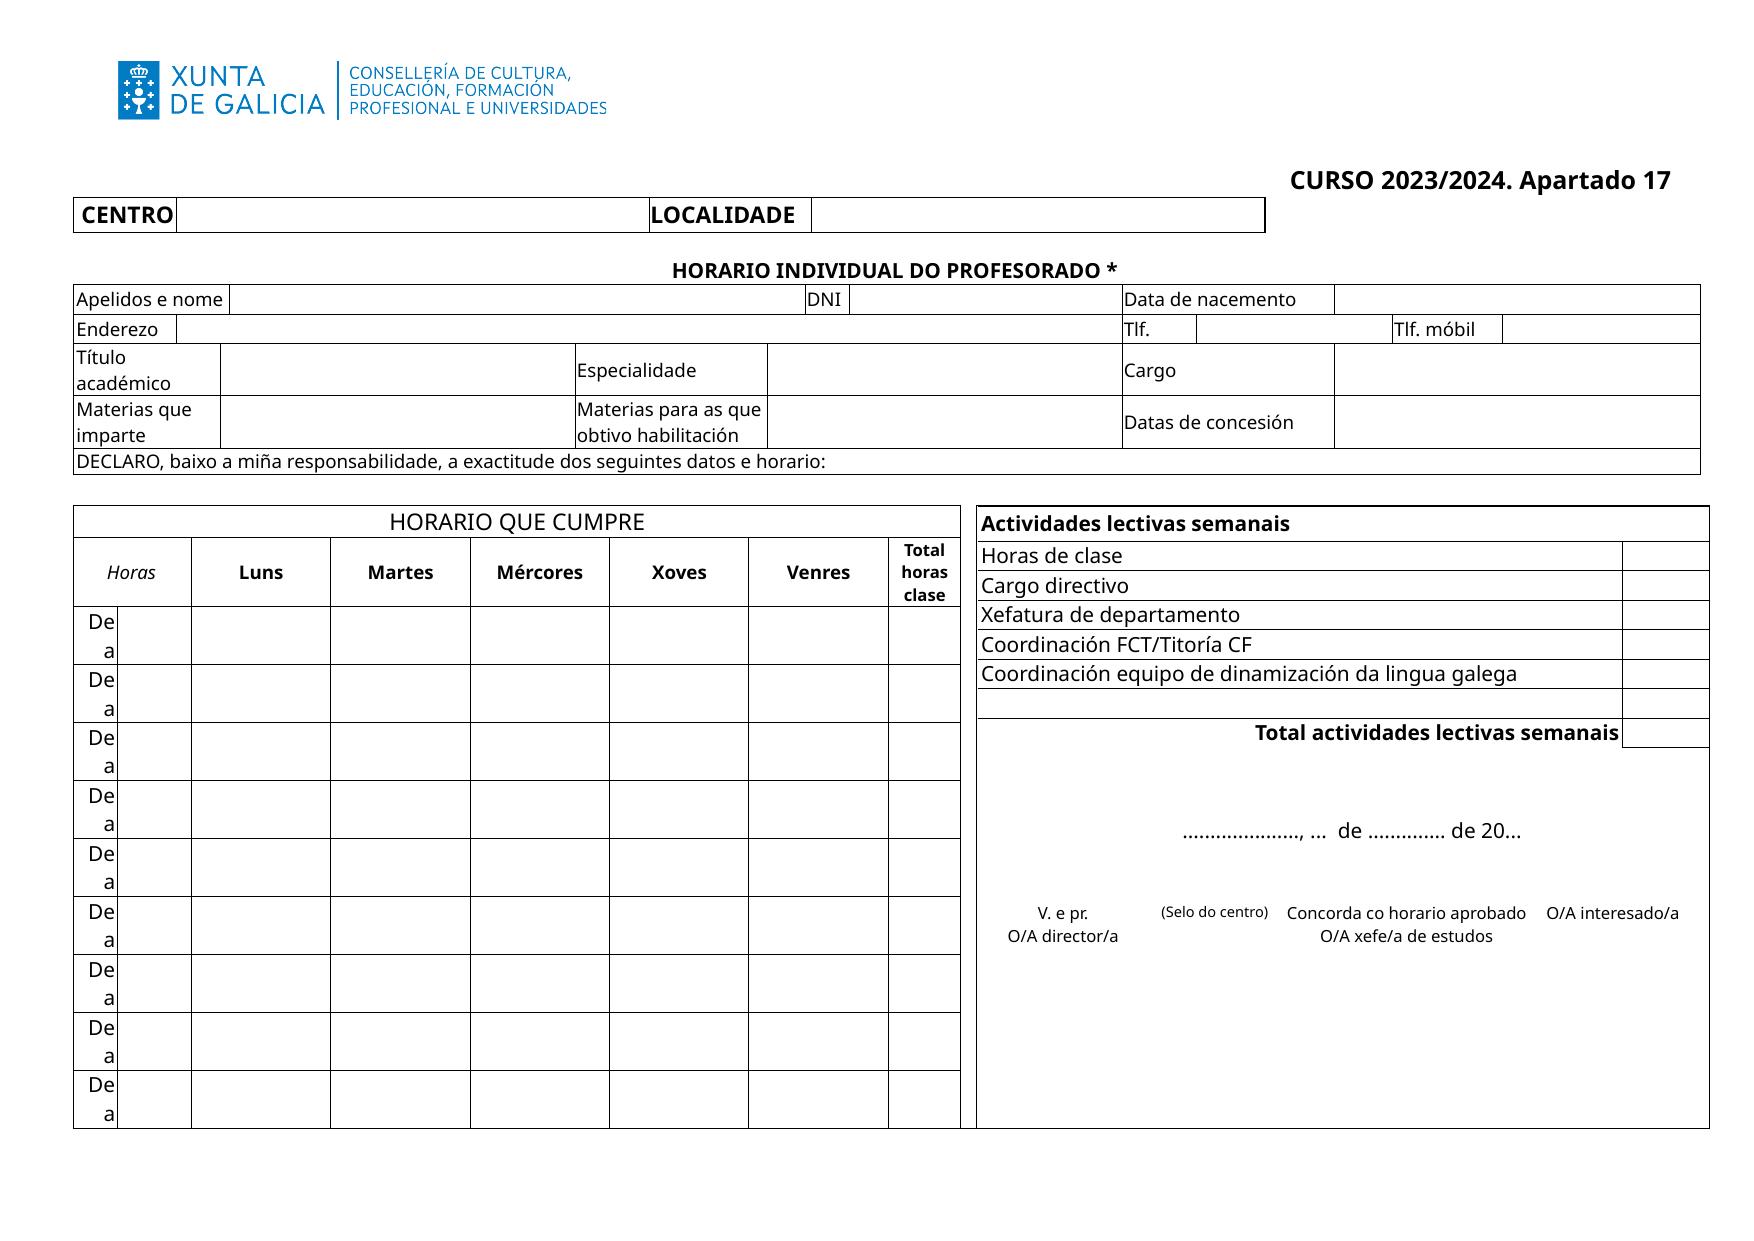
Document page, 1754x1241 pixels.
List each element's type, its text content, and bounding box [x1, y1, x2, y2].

table_cell [471, 1071, 609, 1127]
table_cell [749, 665, 888, 722]
table_cell [221, 396, 575, 447]
table_cell [118, 1071, 191, 1127]
table_cell [1623, 630, 1709, 658]
table_cell [610, 955, 748, 1012]
table_cell [749, 1013, 888, 1069]
table_cell [221, 344, 575, 395]
table_cell De a [74, 1071, 117, 1127]
table_header [177, 198, 649, 232]
table_cell [331, 665, 470, 722]
table_cell [768, 396, 1122, 447]
table_cell [331, 839, 470, 896]
table_cell [471, 839, 609, 896]
table_cell [889, 665, 960, 722]
table_cell [749, 897, 888, 954]
table_cell [889, 781, 960, 838]
table_cell [331, 897, 470, 954]
table_cell Horas [74, 538, 191, 606]
table_cell [1335, 396, 1700, 447]
table_cell Total actividades lectivas semanais [978, 719, 1622, 747]
table_cell [749, 607, 888, 664]
table_cell [610, 1071, 748, 1127]
table_cell De a [74, 781, 117, 838]
table_cell [610, 607, 748, 664]
table_cell Especialidade [576, 344, 767, 395]
table_cell [192, 665, 330, 722]
table_header LOCALIDADE [650, 198, 811, 232]
table_cell [749, 1071, 888, 1127]
table_cell [1197, 315, 1392, 343]
table_cell Cargo [1123, 344, 1334, 395]
table_cell [889, 955, 960, 1012]
table_cell [1623, 660, 1709, 688]
table_cell [889, 723, 960, 780]
table_cell [610, 897, 748, 954]
table_cell [192, 607, 330, 664]
table_cell [1623, 601, 1709, 629]
table_cell [1623, 719, 1709, 747]
table_cell [192, 897, 330, 954]
table_cell De a [74, 723, 117, 780]
table_cell [118, 897, 191, 954]
table_cell [1622, 748, 1702, 788]
table_cell [749, 781, 888, 838]
table_header Data de nacemento [1123, 285, 1334, 314]
table_header Actividades lectivas semanais [978, 507, 1702, 541]
table_cell [118, 839, 191, 896]
table_header DNI [806, 285, 849, 314]
table_cell De a [74, 665, 117, 722]
table_cell Materias para as que obtivo habilitación [576, 396, 767, 447]
table_header [1335, 285, 1700, 314]
table_header [1702, 507, 1709, 541]
table_cell [978, 689, 1622, 717]
table_cell [471, 897, 609, 954]
table_cell [749, 723, 888, 780]
picture [118, 61, 607, 120]
table_header CENTRO [74, 198, 176, 232]
table_header Concorda co horario aprobado O/A xefe/a de estudos [1281, 902, 1532, 947]
table_cell [889, 607, 960, 664]
table_cell [471, 1013, 609, 1069]
table_cell Venres [749, 538, 888, 606]
table_cell [749, 839, 888, 896]
table_cell [118, 607, 191, 664]
table_cell DECLARO, baixo a miña responsabilidade, a exactitude dos seguintes datos e horario: [74, 449, 1700, 474]
table_header Apelidos e nome [74, 285, 229, 314]
table_cell De a [74, 607, 117, 664]
table_header [812, 198, 1264, 232]
table_cell [192, 839, 330, 896]
table_cell [471, 607, 609, 664]
table_cell Título académico [74, 344, 220, 395]
table_cell [331, 1013, 470, 1069]
table_cell Enderezo [74, 315, 176, 343]
table_cell Materias que imparte [74, 396, 220, 447]
table_cell [471, 781, 609, 838]
table_cell [331, 955, 470, 1012]
text CURSO 2023/2024. Apartado 17 [118, 162, 1671, 197]
table_header ....................., ... de .............. de 20... [996, 816, 1708, 845]
table_cell Coordinación equipo de dinamización da lingua galega [978, 660, 1622, 688]
table_cell [1623, 542, 1709, 570]
table_cell Tlf. móbil [1393, 315, 1502, 343]
text HORARIO INDIVIDUAL DO PROFESORADO * [118, 256, 1671, 284]
table_cell [610, 1013, 748, 1069]
table_cell [471, 665, 609, 722]
table_cell [1503, 315, 1700, 343]
table_cell [889, 897, 960, 954]
table_cell [192, 955, 330, 1012]
table_cell [192, 723, 330, 780]
table_cell [768, 344, 1122, 395]
table_cell [177, 315, 1122, 343]
table_header V. e pr. O/A director/a [978, 902, 1148, 947]
table_header [230, 285, 805, 314]
table_header O/A interesado/a [1532, 902, 1693, 947]
table_cell [331, 1071, 470, 1127]
table_cell [118, 781, 191, 838]
table_cell [118, 955, 191, 1012]
table_cell [118, 1013, 191, 1069]
table_cell De a [74, 1013, 117, 1069]
table_cell [118, 665, 191, 722]
table_cell Tlf. [1123, 315, 1196, 343]
table_cell Mércores [471, 538, 609, 606]
table_cell [610, 781, 748, 838]
table_cell [610, 665, 748, 722]
table_cell [471, 723, 609, 780]
table_cell De a [74, 955, 117, 1012]
table_cell Xefatura de departamento [978, 601, 1622, 629]
table_cell [192, 781, 330, 838]
table_header HORARIO QUE CUMPRE [74, 506, 960, 537]
table_cell [192, 1071, 330, 1127]
table_cell [1623, 571, 1709, 599]
table_cell Luns [192, 538, 330, 606]
table_cell [889, 839, 960, 896]
table_cell [749, 955, 888, 1012]
table_cell Datas de concesión [1123, 396, 1334, 447]
table_cell Coordinación FCT/Titoría CF [978, 630, 1622, 658]
table_cell Martes [331, 538, 470, 606]
table_cell [331, 723, 470, 780]
table_cell [610, 723, 748, 780]
table_header [850, 285, 1122, 314]
table_cell [1623, 689, 1709, 717]
table_cell [889, 1013, 960, 1069]
table_cell [331, 781, 470, 838]
table_cell De a [74, 839, 117, 896]
table_header [961, 505, 976, 1127]
table_cell Horas de clase [978, 542, 1622, 570]
table_cell [1335, 344, 1700, 395]
table_cell Total horas clase [889, 538, 960, 606]
table_cell [1702, 748, 1709, 788]
table_cell [118, 723, 191, 780]
table_cell De a [74, 897, 117, 954]
table_cell Cargo directivo [978, 571, 1622, 599]
table_cell [889, 1071, 960, 1127]
table_cell [471, 955, 609, 1012]
table_cell [978, 747, 1622, 788]
table_cell [331, 607, 470, 664]
table_cell [610, 839, 748, 896]
table_cell Xoves [610, 538, 748, 606]
table_cell [192, 1013, 330, 1069]
table_header (Selo do centro) [1148, 902, 1281, 947]
table_header [977, 719, 1709, 1127]
